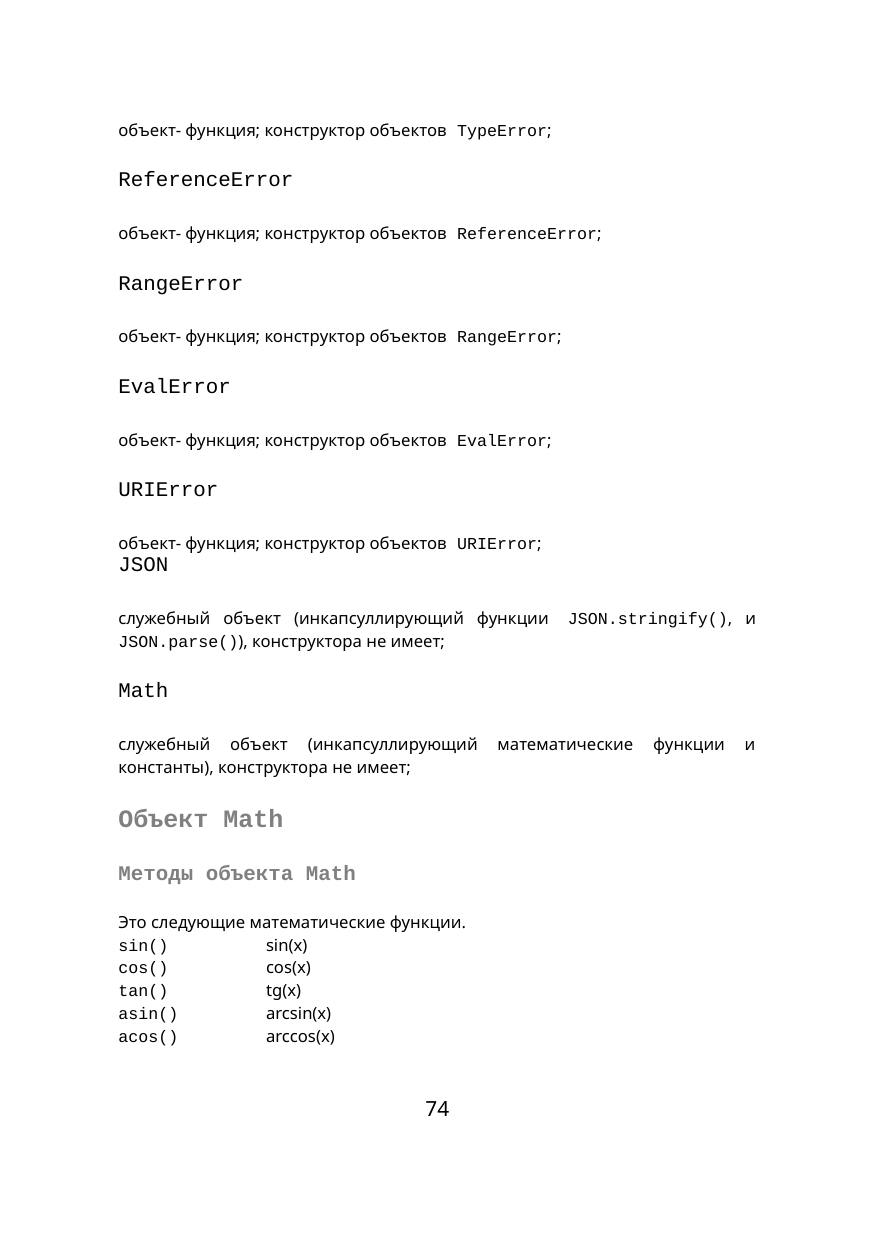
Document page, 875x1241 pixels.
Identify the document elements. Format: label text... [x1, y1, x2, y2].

text объект- функция; конструктор объектов RangeError; [118, 325, 756, 348]
text Объект Math [118, 806, 756, 835]
text cos() cos(x) [118, 956, 756, 979]
text RangeError [118, 273, 756, 296]
text служебный объект (инкапсуллирующий функции JSON.stringify(), и JSON.parse()), конструктора не имеет; [118, 606, 756, 652]
text служебный объект (инкапсуллирующий математические функции и константы), конструктора не имеет; [118, 732, 756, 778]
text объект- функция; конструктор объектов URIError; [118, 531, 756, 554]
text EvalError [118, 376, 756, 400]
text объект- функция; конструктор объектов TypeError; [118, 118, 756, 141]
text sin() sin(x) [118, 933, 756, 956]
text объект- функция; конструктор объектов EvalError; [118, 428, 756, 451]
text Это следующие математические функции. [118, 910, 756, 933]
text tan() tg(x) [118, 979, 756, 1002]
text acos() arccos(x) [118, 1024, 756, 1047]
text asin() arcsin(x) [118, 1002, 756, 1024]
text ReferenceError [118, 169, 756, 193]
text JSON [118, 554, 756, 578]
text объект- функция; конструктор объектов ReferenceError; [118, 221, 756, 244]
text Методы объекта Math [118, 863, 756, 887]
text URIError [118, 479, 756, 503]
text Math [118, 680, 756, 704]
